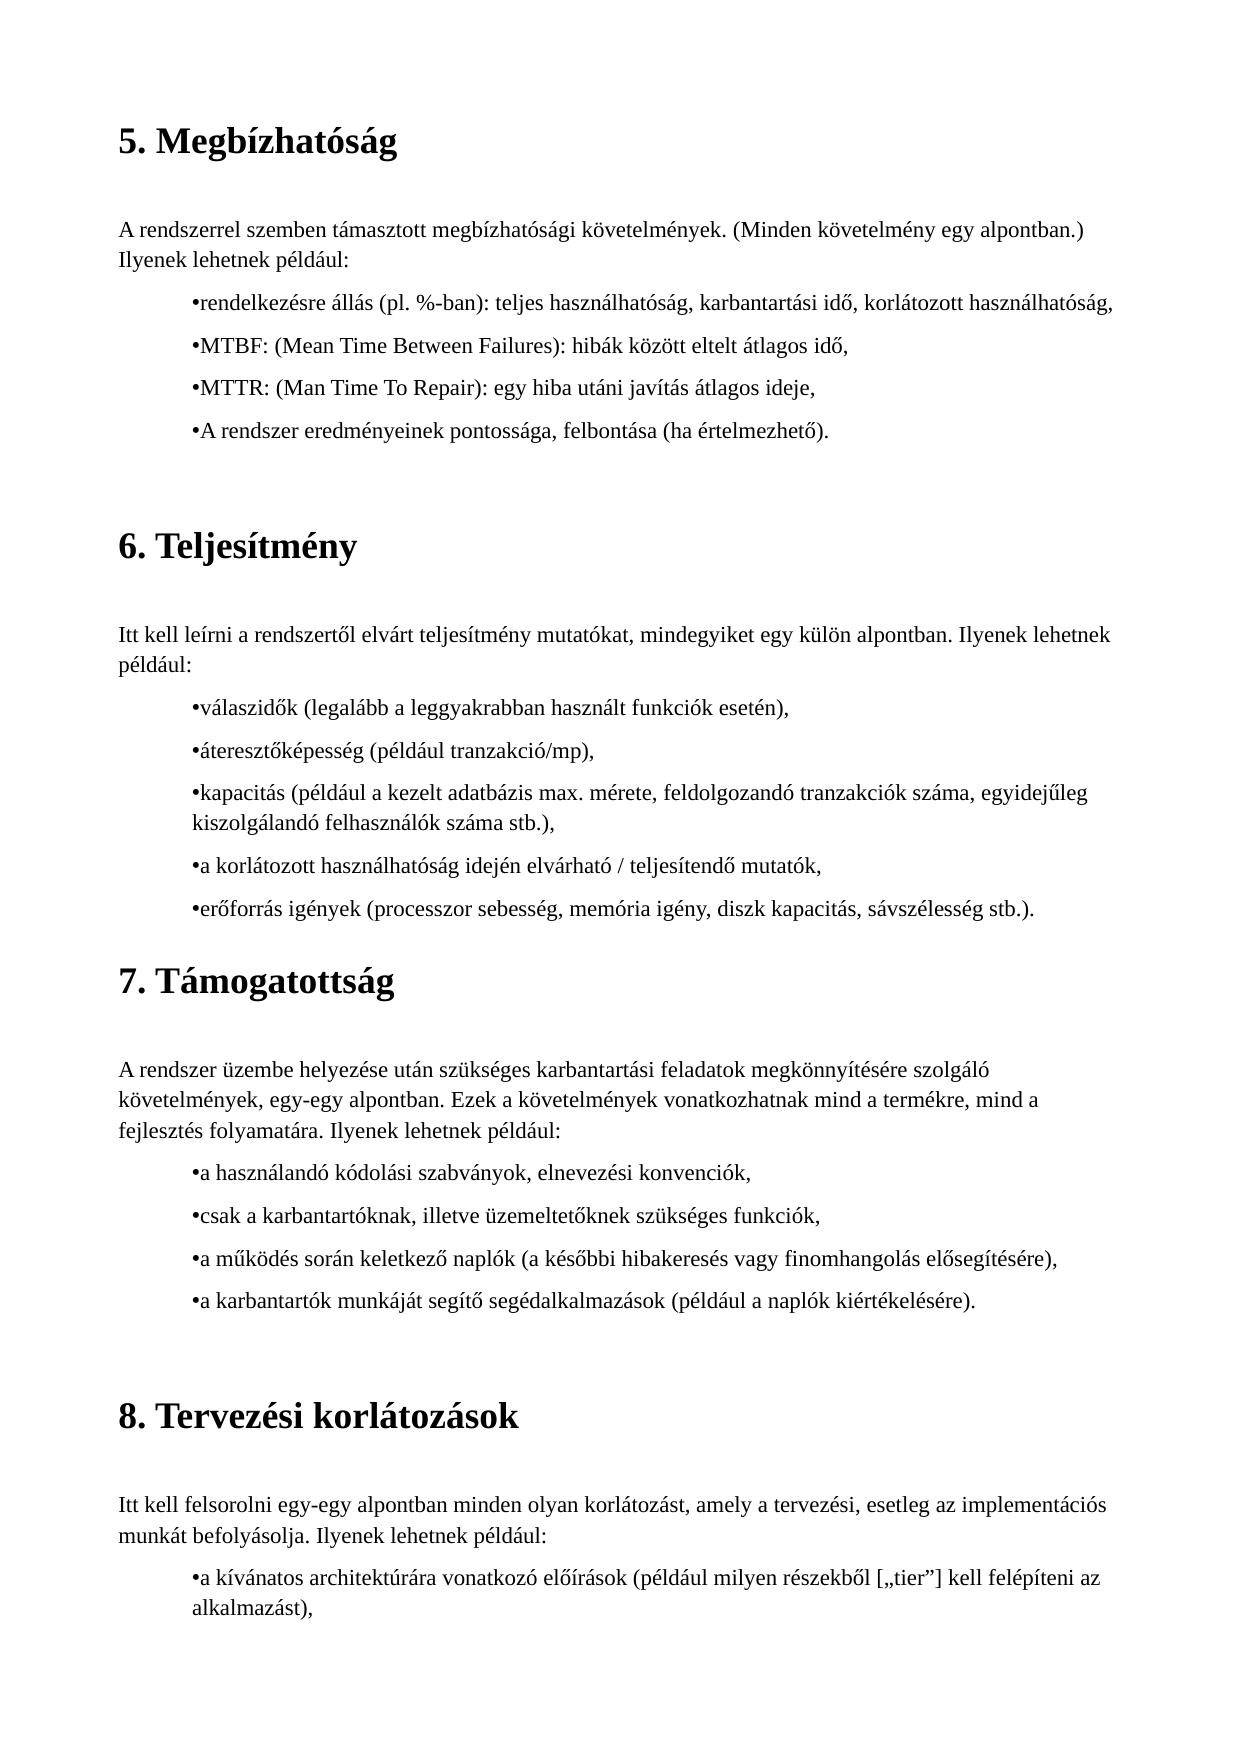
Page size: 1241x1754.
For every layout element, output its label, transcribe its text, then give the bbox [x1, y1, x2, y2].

list kapacitás (például a kezelt adatbázis max. mérete, feldolgozandó tranzakciók száma, egyidejűleg kiszolgálandó felhasználók száma stb.), [118, 779, 1122, 836]
list áteresztőképesség (például tranzakció/mp), [118, 737, 1122, 763]
list MTTR: (Man Time To Repair): egy hiba utáni javítás átlagos ideje, [118, 374, 1122, 401]
list csak a karbantartóknak, illetve üzemeltetőknek szükséges funkciók, [118, 1202, 1122, 1228]
subtitle 6. Teljesítmény [118, 523, 1122, 566]
text Itt kell felsorolni egy-egy alpontban minden olyan korlátozást, amely a tervezési, esetleg az implementációs munkát befolyásolja. Ilyenek lehetnek például: [118, 1491, 1122, 1548]
text A rendszerrel szemben támasztott megbízhatósági követelmények. (Minden követelmény egy alpontban.) Ilyenek lehetnek például: [118, 216, 1122, 273]
list a karbantartók munkáját segítő segédalkalmazások (például a naplók kiértékelésére). [118, 1287, 1122, 1313]
list válaszidők (legalább a leggyakrabban használt funkciók esetén), [118, 694, 1122, 720]
list rendelkezésre állás (pl. %-ban): teljes használhatóság, karbantartási idő, korlátozott használhatóság, [118, 289, 1122, 316]
subtitle 5. Megbízhatóság [118, 118, 1122, 161]
text A rendszer üzembe helyezése után szükséges karbantartási feladatok megkönnyítésére szolgáló követelmények, egy-egy alpontban. Ezek a követelmények vonatkozhatnak mind a termékre, mind a fejlesztés folyamatára. Ilyenek lehetnek például: [118, 1056, 1122, 1143]
subtitle 8. Tervezési korlátozások [118, 1393, 1122, 1436]
list a kívánatos architektúrára vonatkozó előírások (például milyen részekből [„tier”] kell felépíteni az alkalmazást), [118, 1564, 1122, 1621]
list a működés során keletkező naplók (a későbbi hibakeresés vagy finomhangolás elősegítésére), [118, 1244, 1122, 1271]
subtitle 7. Támogatottság [118, 958, 1122, 1001]
list a használandó kódolási szabványok, elnevezési konvenciók, [118, 1159, 1122, 1186]
list erőforrás igények (processzor sebesség, memória igény, diszk kapacitás, sávszélesség stb.). [118, 895, 1122, 921]
text Itt kell leírni a rendszertől elvárt teljesítmény mutatókat, mindegyiket egy külön alpontban. Ilyenek lehetnek például: [118, 621, 1122, 678]
list a korlátozott használhatóság idején elvárható / teljesítendő mutatók, [118, 852, 1122, 878]
list A rendszer eredményeinek pontossága, felbontása (ha értelmezhető). [118, 417, 1122, 443]
list MTBF: (Mean Time Between Failures): hibák között eltelt átlagos idő, [118, 332, 1122, 358]
